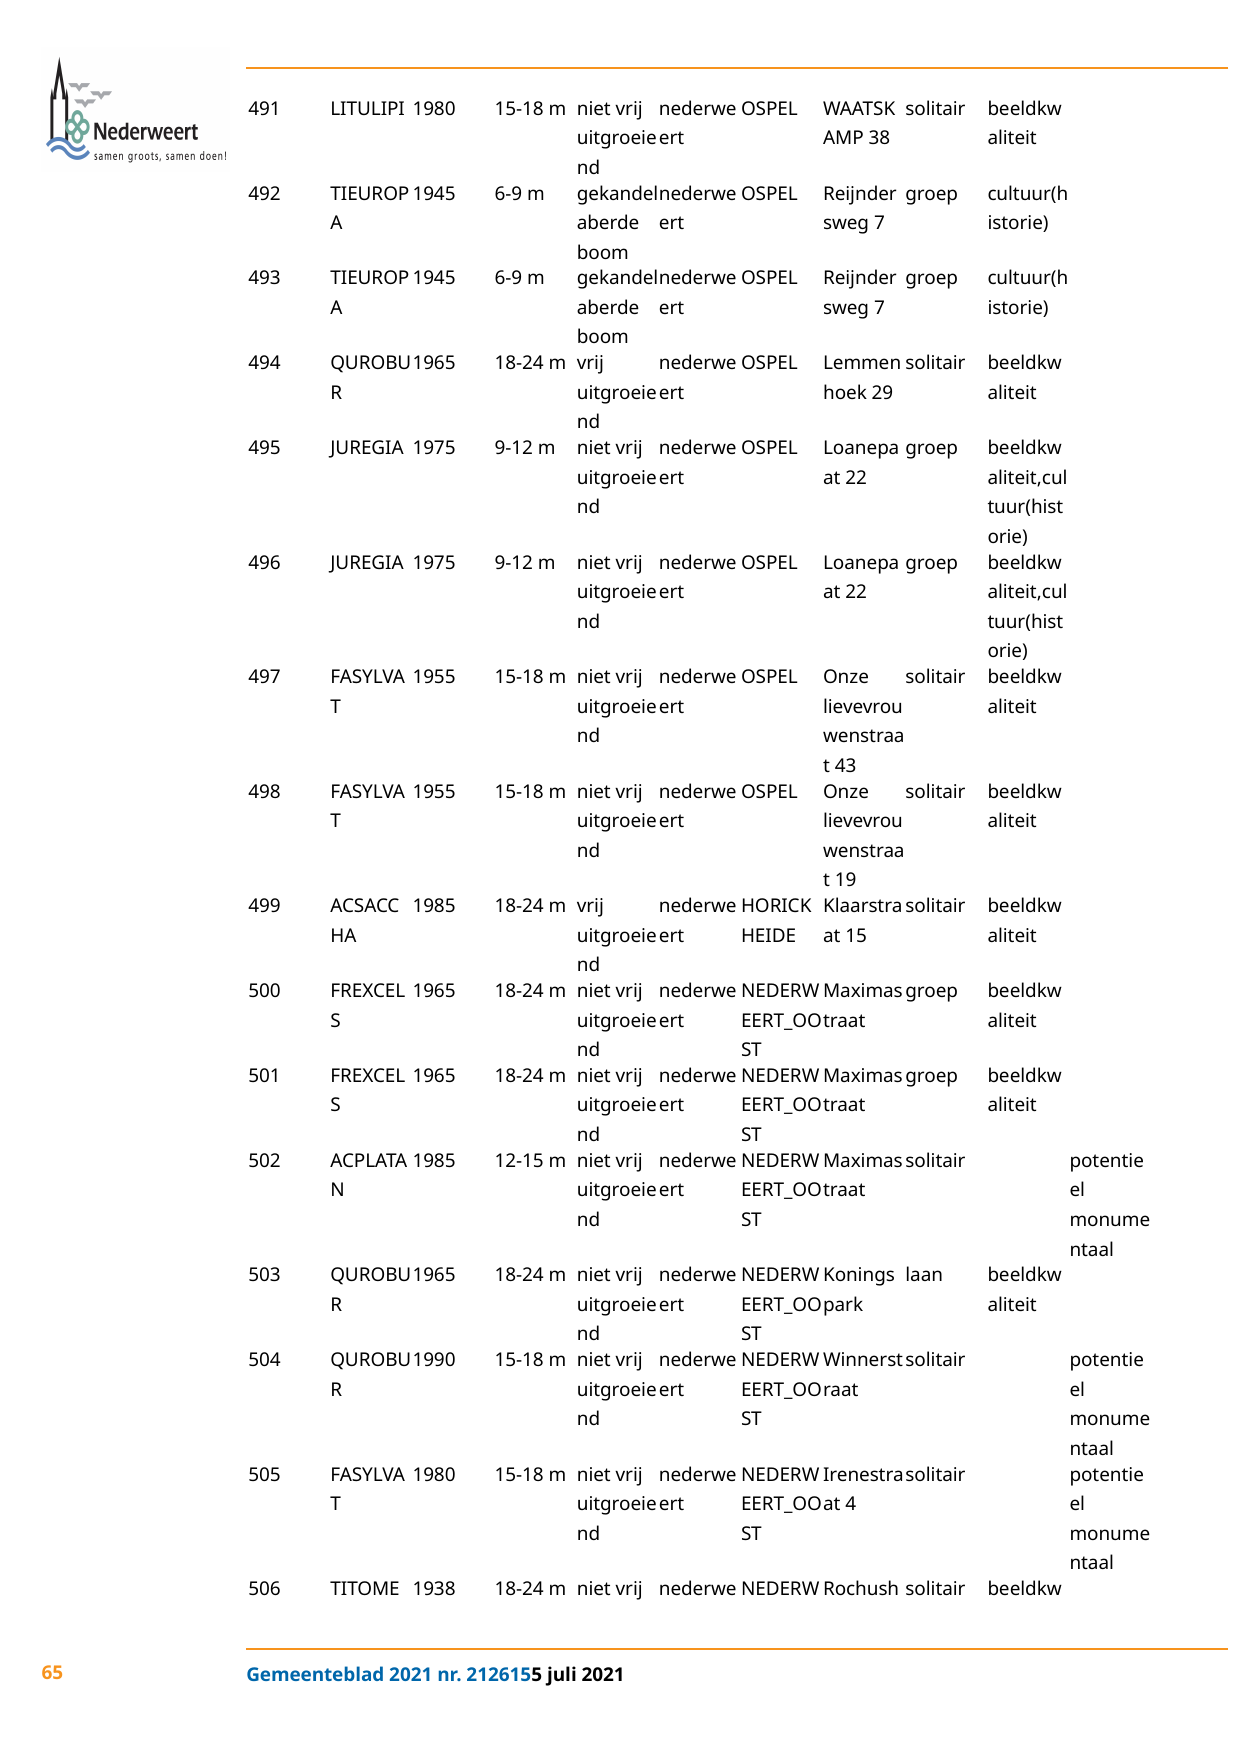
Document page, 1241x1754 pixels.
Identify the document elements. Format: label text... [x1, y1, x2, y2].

table_cell groep [905, 1062, 987, 1147]
table_cell Koningspark [823, 1261, 905, 1346]
table_cell 15-18 m [494, 1461, 577, 1575]
table_cell [987, 1147, 1069, 1261]
table_cell [1069, 180, 1152, 264]
table_cell 1938 [412, 1575, 494, 1601]
table_cell beeldkwaliteit,cultuur(historie) [987, 549, 1069, 663]
table_cell nederweert [659, 1062, 741, 1147]
table_cell [1069, 778, 1152, 892]
table_cell Reijndersweg 7 [823, 265, 905, 349]
table_cell NEDERWEERT_OOST [741, 1461, 823, 1575]
table_cell beeldkwaliteit [987, 778, 1069, 892]
table_cell beeldkwaliteit [987, 1062, 1069, 1147]
table_cell niet vrij uitgroeiend [577, 95, 659, 180]
table_cell FREXCELS [330, 1062, 412, 1147]
table_cell TITOME [330, 1575, 412, 1601]
table_cell OSPEL [741, 434, 823, 549]
table_cell 491 [248, 95, 330, 180]
table_cell [1069, 1062, 1152, 1147]
table_cell [1069, 350, 1152, 434]
picture [41, 47, 231, 172]
table_cell niet vrij uitgroeiend [577, 977, 659, 1062]
table_cell OSPEL [741, 180, 823, 264]
table_cell OSPEL [741, 350, 823, 434]
table_cell solitair [905, 1346, 987, 1461]
table_cell 503 [248, 1261, 330, 1346]
table_cell niet vrij [577, 1575, 659, 1601]
table_cell cultuur(historie) [987, 180, 1069, 264]
table_cell nederweert [659, 1147, 741, 1261]
table_cell [987, 1346, 1069, 1461]
table_cell 15-18 m [494, 663, 577, 778]
table_cell 1955 [412, 778, 494, 892]
table_cell [1069, 977, 1152, 1062]
table_cell vrij uitgroeiend [577, 892, 659, 977]
table_cell HORICKHEIDE [741, 892, 823, 977]
table_cell Onze lievevrouwenstraat 19 [823, 778, 905, 892]
table_cell Klaarstraat 15 [823, 892, 905, 977]
table_cell OSPEL [741, 265, 823, 349]
table_cell Rochush [823, 1575, 905, 1601]
table_cell [1069, 892, 1152, 977]
table_cell beeldkwaliteit [987, 1261, 1069, 1346]
table_cell beeldkwaliteit [987, 892, 1069, 977]
table_cell 505 [248, 1461, 330, 1575]
table_cell 15-18 m [494, 95, 577, 180]
table_cell 15-18 m [494, 778, 577, 892]
table_cell Maximastraat [823, 977, 905, 1062]
table_cell 1985 [412, 1147, 494, 1261]
table_cell LITULIPI [330, 95, 412, 180]
table_cell nederweert [659, 1346, 741, 1461]
table_cell NEDERWEERT_OOST [741, 1346, 823, 1461]
table_cell 18-24 m [494, 1062, 577, 1147]
table_cell solitair [905, 1147, 987, 1261]
table_cell groep [905, 549, 987, 663]
table_cell JUREGIA [330, 434, 412, 549]
table_cell 497 [248, 663, 330, 778]
table_cell potentieel monumentaal [1069, 1346, 1152, 1461]
table_cell 1990 [412, 1346, 494, 1461]
table_cell ACSACCHA [330, 892, 412, 977]
table_cell nederweert [659, 977, 741, 1062]
table_cell solitair [905, 778, 987, 892]
table_cell 18-24 m [494, 1261, 577, 1346]
table_cell 1985 [412, 892, 494, 977]
table_cell 9-12 m [494, 549, 577, 663]
table_cell [1069, 663, 1152, 778]
table_cell 504 [248, 1346, 330, 1461]
table_cell 6-9 m [494, 180, 577, 264]
table_cell Loanepaat 22 [823, 549, 905, 663]
table_cell Loanepaat 22 [823, 434, 905, 549]
table_cell ACPLATAN [330, 1147, 412, 1261]
table_cell groep [905, 180, 987, 264]
table_cell [1069, 265, 1152, 349]
table_cell niet vrij uitgroeiend [577, 1147, 659, 1261]
table_cell potentieel monumentaal [1069, 1461, 1152, 1575]
table_cell potentieel monumentaal [1069, 1147, 1152, 1261]
table_cell 1955 [412, 663, 494, 778]
table_cell [1069, 549, 1152, 663]
table_cell 495 [248, 434, 330, 549]
table_cell 492 [248, 180, 330, 264]
table_cell NEDERWEERT_OOST [741, 1261, 823, 1346]
table_cell gekandelaberde boom [577, 265, 659, 349]
table_cell groep [905, 434, 987, 549]
table_cell QUROBUR [330, 1346, 412, 1461]
table_cell Onze lievevrouwenstraat 43 [823, 663, 905, 778]
table_cell FASYLVAT [330, 778, 412, 892]
table_cell niet vrij uitgroeiend [577, 663, 659, 778]
table_cell [1069, 95, 1152, 180]
table_cell solitair [905, 892, 987, 977]
table_cell beeldkwaliteit [987, 95, 1069, 180]
table_cell 493 [248, 265, 330, 349]
table_cell nederweert [659, 549, 741, 663]
table_cell nederweert [659, 778, 741, 892]
table_cell 496 [248, 549, 330, 663]
table_cell solitair [905, 1575, 987, 1601]
table_cell 1980 [412, 1461, 494, 1575]
table_cell 1975 [412, 549, 494, 663]
table_cell Irenestraat 4 [823, 1461, 905, 1575]
table_cell OSPEL [741, 95, 823, 180]
table_cell 6-9 m [494, 265, 577, 349]
table_cell solitair [905, 1461, 987, 1575]
table_cell niet vrij uitgroeiend [577, 1062, 659, 1147]
table_cell nederweert [659, 95, 741, 180]
table_cell solitair [905, 95, 987, 180]
table_cell 9-12 m [494, 434, 577, 549]
table_cell NEDERWEERT_OOST [741, 977, 823, 1062]
table_cell [1069, 1261, 1152, 1346]
table_cell niet vrij uitgroeiend [577, 778, 659, 892]
table_cell 498 [248, 778, 330, 892]
table_cell niet vrij uitgroeiend [577, 1261, 659, 1346]
table_cell nederweert [659, 265, 741, 349]
table_cell 18-24 m [494, 892, 577, 977]
table_cell 1965 [412, 1062, 494, 1147]
table_cell nederweert [659, 180, 741, 264]
table_cell 1945 [412, 180, 494, 264]
table_cell cultuur(historie) [987, 265, 1069, 349]
table_cell NEDERW [741, 1575, 823, 1601]
table_cell Lemmenhoek 29 [823, 350, 905, 434]
table_cell TIEUROPA [330, 265, 412, 349]
table_cell niet vrij uitgroeiend [577, 1346, 659, 1461]
table_cell Reijndersweg 7 [823, 180, 905, 264]
table_cell 502 [248, 1147, 330, 1261]
table_cell NEDERWEERT_OOST [741, 1147, 823, 1261]
table_cell niet vrij uitgroeiend [577, 1461, 659, 1575]
table_cell [1069, 1575, 1152, 1601]
table_cell WAATSKAMP 38 [823, 95, 905, 180]
table_cell niet vrij uitgroeiend [577, 434, 659, 549]
table_cell nederweert [659, 663, 741, 778]
table_cell solitair [905, 663, 987, 778]
table_cell 12-15 m [494, 1147, 577, 1261]
table_cell beeldkw [987, 1575, 1069, 1601]
table_cell 499 [248, 892, 330, 977]
table_cell 18-24 m [494, 1575, 577, 1601]
table_cell 500 [248, 977, 330, 1062]
table_cell beeldkwaliteit,cultuur(historie) [987, 434, 1069, 549]
table_cell Maximastraat [823, 1062, 905, 1147]
table_cell FASYLVAT [330, 1461, 412, 1575]
table_cell nederweert [659, 892, 741, 977]
table_cell nederwe [659, 1575, 741, 1601]
table_cell OSPEL [741, 778, 823, 892]
table_cell beeldkwaliteit [987, 350, 1069, 434]
table_cell Winnerstraat [823, 1346, 905, 1461]
table_cell 506 [248, 1575, 330, 1601]
table_cell 18-24 m [494, 977, 577, 1062]
table_cell 15-18 m [494, 1346, 577, 1461]
table_cell 18-24 m [494, 350, 577, 434]
table_cell 501 [248, 1062, 330, 1147]
table_cell nederweert [659, 434, 741, 549]
table_cell [987, 1461, 1069, 1575]
table_cell 1965 [412, 350, 494, 434]
table_cell OSPEL [741, 663, 823, 778]
table_cell 1965 [412, 977, 494, 1062]
table_cell gekandelaberde boom [577, 180, 659, 264]
table_cell QUROBUR [330, 1261, 412, 1346]
table_cell 1980 [412, 95, 494, 180]
table_cell groep [905, 265, 987, 349]
table_cell vrij uitgroeiend [577, 350, 659, 434]
table_cell nederweert [659, 1461, 741, 1575]
table_cell nederweert [659, 1261, 741, 1346]
table_cell 1945 [412, 265, 494, 349]
table_cell laan [905, 1261, 987, 1346]
table_cell OSPEL [741, 549, 823, 663]
table_cell solitair [905, 350, 987, 434]
table_cell beeldkwaliteit [987, 663, 1069, 778]
table_cell Maximastraat [823, 1147, 905, 1261]
table_cell QUROBUR [330, 350, 412, 434]
table_cell NEDERWEERT_OOST [741, 1062, 823, 1147]
table_cell FREXCELS [330, 977, 412, 1062]
table_cell FASYLVAT [330, 663, 412, 778]
table_cell 494 [248, 350, 330, 434]
table_cell nederweert [659, 350, 741, 434]
table_cell beeldkwaliteit [987, 977, 1069, 1062]
table_cell groep [905, 977, 987, 1062]
table_cell JUREGIA [330, 549, 412, 663]
table_cell 1965 [412, 1261, 494, 1346]
table_cell TIEUROPA [330, 180, 412, 264]
table_cell niet vrij uitgroeiend [577, 549, 659, 663]
table_cell [1069, 434, 1152, 549]
table_cell 1975 [412, 434, 494, 549]
